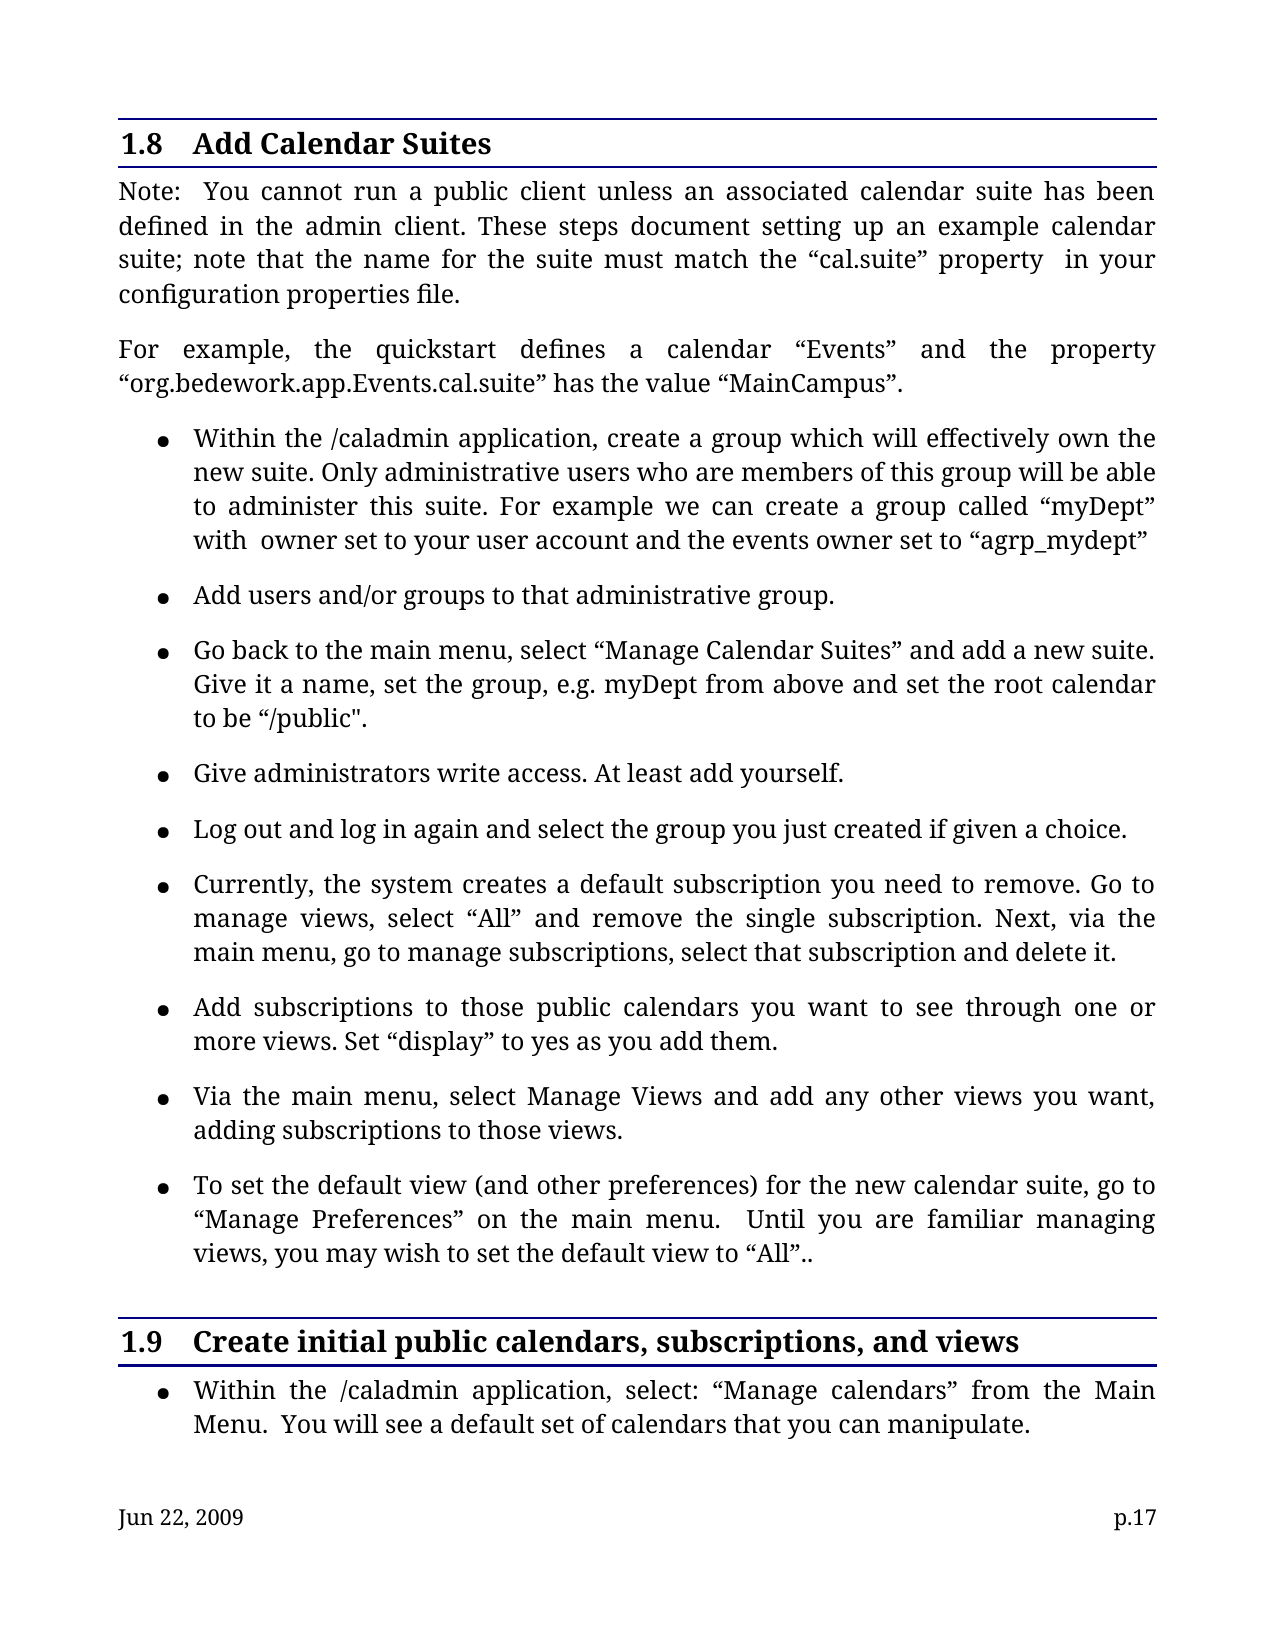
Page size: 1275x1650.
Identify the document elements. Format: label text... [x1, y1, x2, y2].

subtitle Create initial public calendars, subscriptions, and views [118, 1319, 1157, 1364]
subtitle Add Calendar Suites [118, 120, 1157, 166]
list Within the /caladmin application, select: “Manage calendars” from the Main Menu. You will see a default set of calendars that you can manipulate. [156, 1373, 1157, 1441]
list Add subscriptions to those public calendars you want to see through one or more views. Set “display” to yes as you add them. [156, 989, 1157, 1058]
text For example, the quickstart defines a calendar “Events” and the property “org.bedework.app.Events.cal.suite” has the value “MainCampus”. [118, 331, 1157, 399]
list Go back to the main menu, select “Manage Calendar Suites” and add a new suite. Give it a name, set the group, e.g. myDept from above and set the root calendar to be “/public". [156, 633, 1157, 735]
list Add users and/or groups to that administrative group. [156, 578, 1157, 612]
list Via the main menu, select Manage Views and add any other views you want, adding subscriptions to those views. [156, 1079, 1157, 1147]
list Within the /caladmin application, create a group which will effectively own the new suite. Only administrative users who are members of this group will be able to administer this suite. For example we can create a group called “myDept” with owner set to your user account and the events owner set to “agrp_mydept” [156, 421, 1157, 557]
list To set the default view (and other preferences) for the new calendar suite, go to “Manage Preferences” on the main menu. Until you are familiar managing views, you may wish to set the default view to “All”.. [156, 1168, 1157, 1270]
list Currently, the system creates a default subscription you need to remove. Go to manage views, select “All” and remove the single subscription. Next, via the main menu, go to manage subscriptions, select that subscription and delete it. [156, 866, 1157, 968]
text Note: You cannot run a public client unless an associated calendar suite has been defined in the admin client. These steps document setting up an example calendar suite; note that the name for the suite must match the “cal.suite” property in your configuration properties file. [118, 174, 1157, 310]
list Log out and log in again and select the group you just created if given a choice. [156, 811, 1157, 845]
list Give administrators write access. At least add yourself. [156, 756, 1157, 790]
